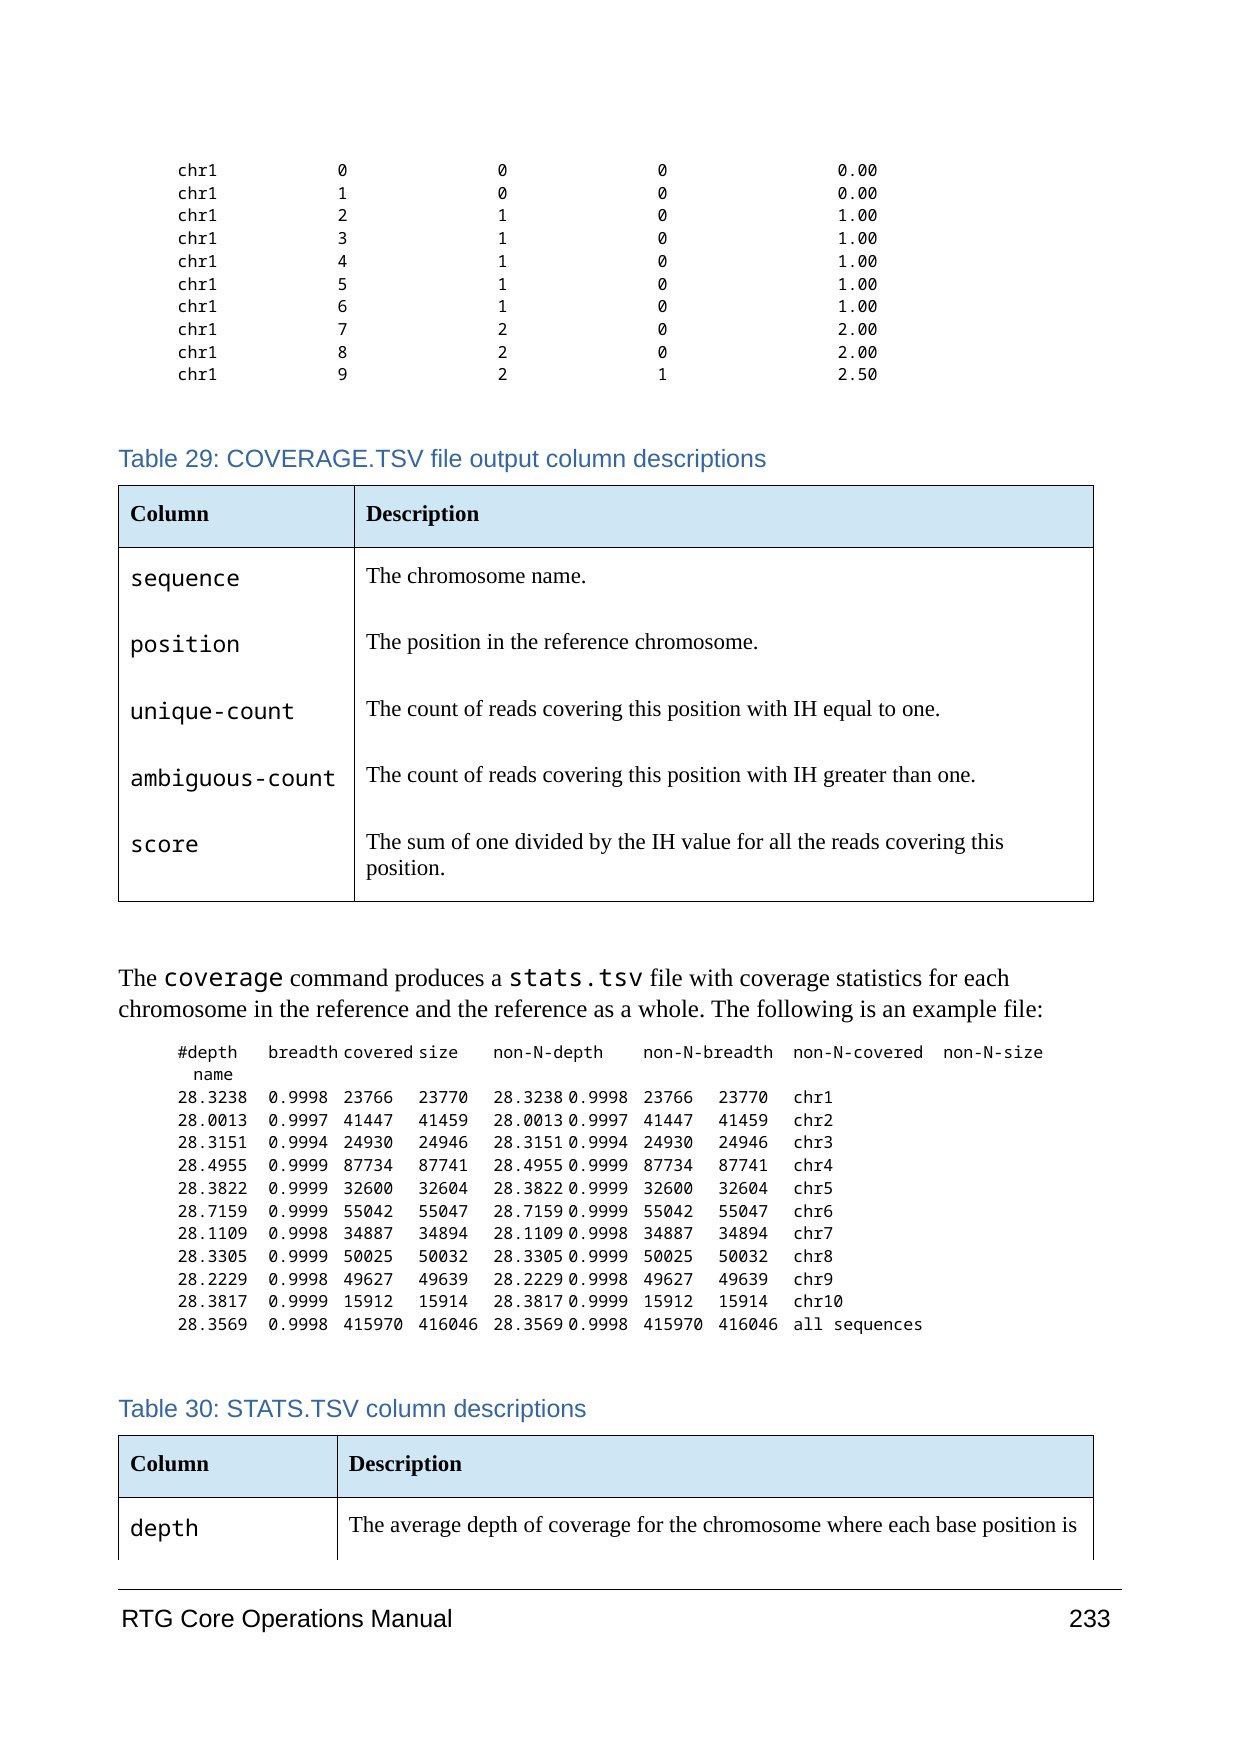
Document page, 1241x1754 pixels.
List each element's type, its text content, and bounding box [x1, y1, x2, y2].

text 28.2229 0.9998 49627 49639 28.2229 0.9998 49627 49639 chr9 [177, 1267, 1122, 1290]
text Table 29: COVERAGE.TSV file output column descriptions [118, 444, 1122, 473]
table_cell ambiguous-count [119, 747, 354, 813]
text chr1 2 1 0 1.00 [177, 204, 1122, 227]
text 28.3817 0.9999 15912 15914 28.3817 0.9999 15912 15914 chr10 [177, 1290, 1122, 1313]
text #depth breadth covered size non-N-depth non-N-breadth non-N-covered non-N-size name [177, 1040, 1122, 1086]
text 28.3822 0.9999 32600 32604 28.3822 0.9999 32600 32604 chr5 [177, 1176, 1122, 1199]
table_cell The position in the reference chromosome. [355, 614, 1093, 680]
text chr1 1 0 0 0.00 [177, 181, 1122, 204]
text chr1 4 1 0 1.00 [177, 249, 1122, 272]
text 28.4955 0.9999 87734 87741 28.4955 0.9999 87734 87741 chr4 [177, 1154, 1122, 1176]
table_header Column [119, 486, 354, 547]
text chr1 7 2 0 2.00 [177, 318, 1122, 340]
text chr1 9 2 1 2.50 [177, 363, 1122, 386]
text 28.3238 0.9998 23766 23770 28.3238 0.9998 23766 23770 chr1 [177, 1086, 1122, 1108]
table_header Description [355, 486, 1093, 547]
text 28.3569 0.9998 415970 416046 28.3569 0.9998 415970 416046 all sequences [177, 1313, 1122, 1335]
text chr1 3 1 0 1.00 [177, 227, 1122, 249]
text The coverage command produces a stats.tsv file with coverage statistics for each chromosome in the reference and the reference as a whole. The following is an example file: [118, 960, 1122, 1022]
table_cell depth [119, 1498, 337, 1560]
text chr1 6 1 0 1.00 [177, 295, 1122, 318]
text 28.1109 0.9998 34887 34894 28.1109 0.9998 34887 34894 chr7 [177, 1222, 1122, 1244]
text chr1 8 2 0 2.00 [177, 340, 1122, 363]
text 28.3151 0.9994 24930 24946 28.3151 0.9994 24930 24946 chr3 [177, 1131, 1122, 1154]
table_cell The count of reads covering this position with IH equal to one. [355, 680, 1093, 747]
table_header Description [338, 1436, 1093, 1497]
table_cell score [119, 813, 354, 901]
table_cell position [119, 614, 354, 680]
text chr1 5 1 0 1.00 [177, 272, 1122, 295]
text chr1 0 0 0 0.00 [177, 159, 1122, 181]
table_cell The sum of one divided by the IH value for all the reads covering this position. [355, 813, 1093, 901]
table_header Column [119, 1436, 337, 1497]
text 28.0013 0.9997 41447 41459 28.0013 0.9997 41447 41459 chr2 [177, 1108, 1122, 1131]
table_cell sequence [119, 548, 354, 614]
table_cell The average depth of coverage for the chromosome where each base position is [338, 1498, 1093, 1560]
text Table 30: STATS.TSV column descriptions [118, 1394, 1122, 1422]
table_cell The chromosome name. [355, 548, 1093, 614]
text 28.7159 0.9999 55042 55047 28.7159 0.9999 55042 55047 chr6 [177, 1199, 1122, 1222]
table_cell unique-count [119, 680, 354, 747]
table_cell The count of reads covering this position with IH greater than one. [355, 747, 1093, 813]
text 28.3305 0.9999 50025 50032 28.3305 0.9999 50025 50032 chr8 [177, 1244, 1122, 1267]
